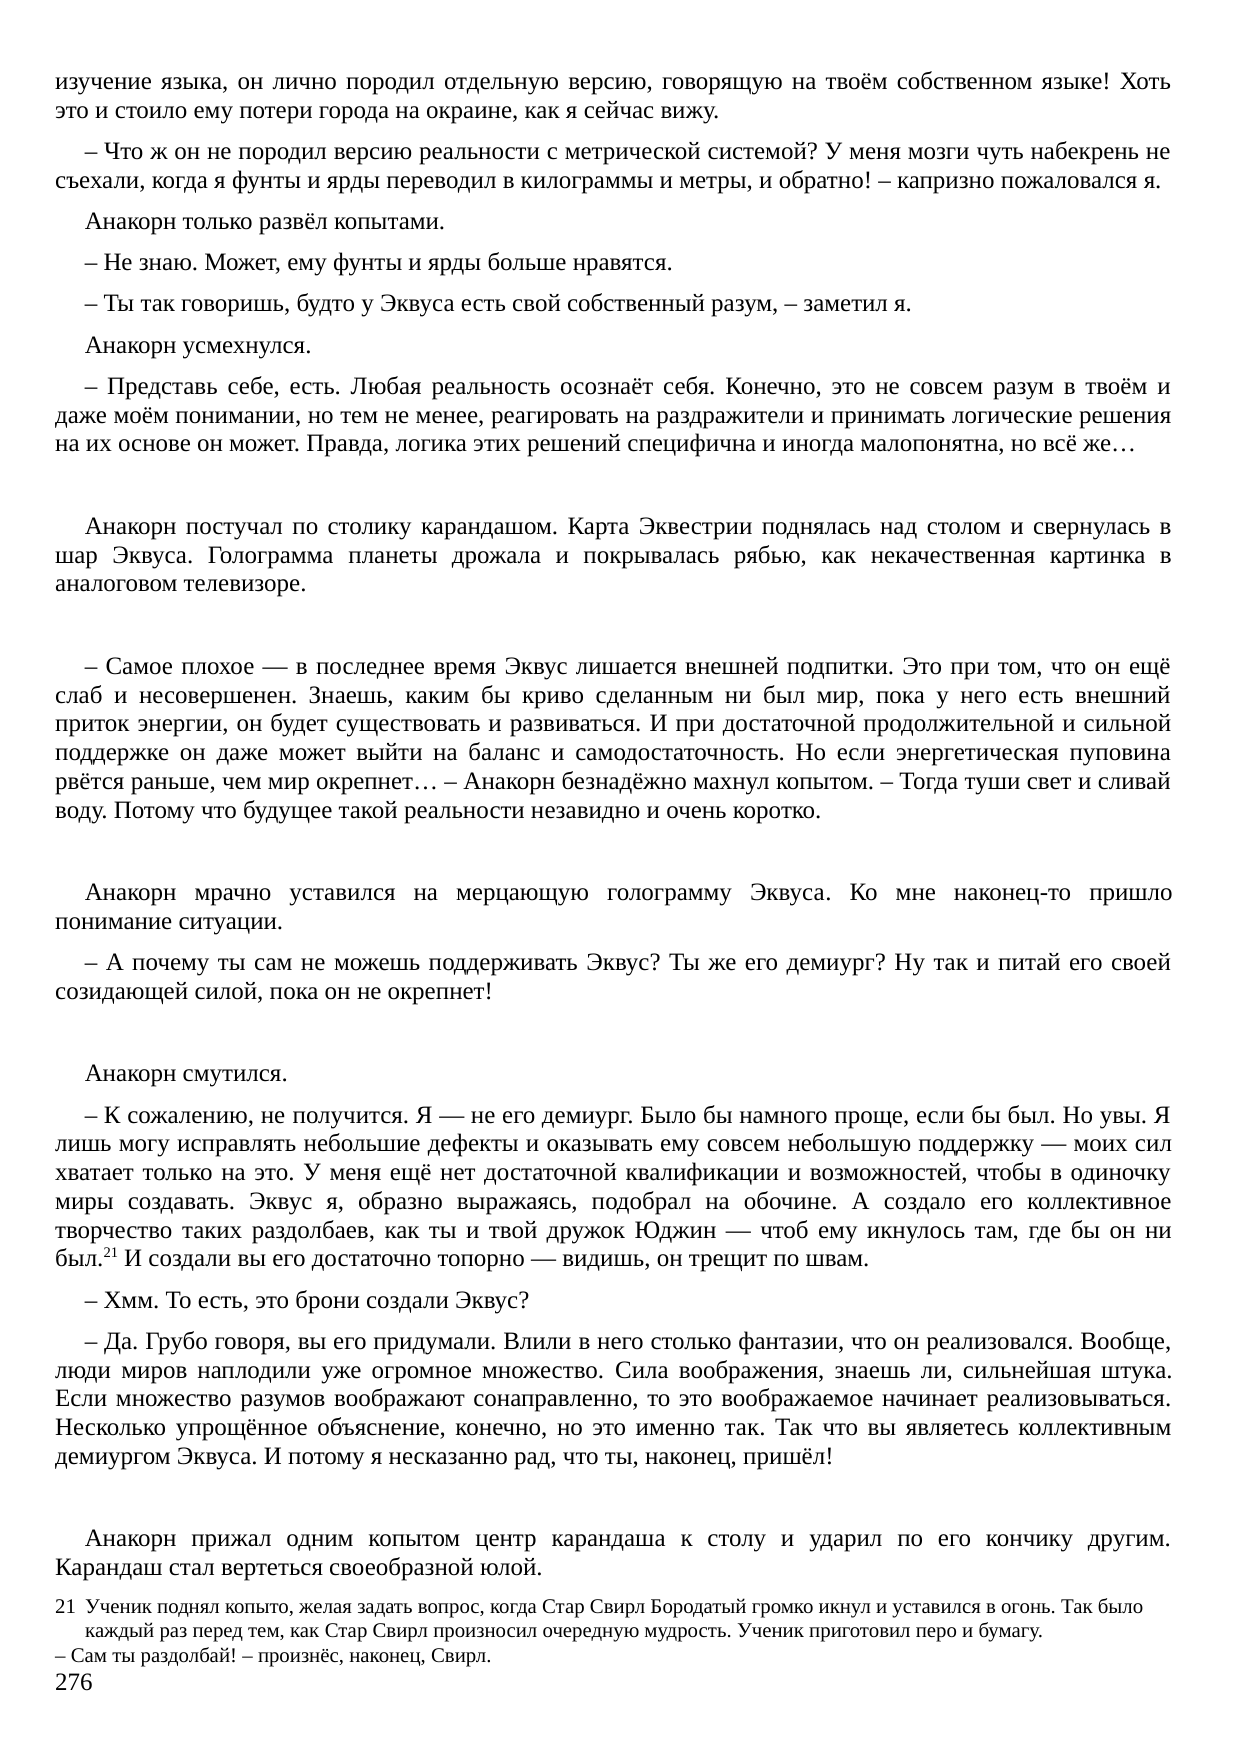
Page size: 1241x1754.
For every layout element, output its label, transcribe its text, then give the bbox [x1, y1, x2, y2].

text Анакорн мрачно уставился на мерцающую голограмму Эквуса. Ко мне наконец-то пришло понимание ситуации. [55, 877, 1173, 935]
text – Хмм. То есть, это брони создали Эквус? [55, 1285, 1173, 1313]
text – А почему ты сам не можешь поддерживать Эквус? Ты же его демиург? Ну так и питай его своей созидающей силой, пока он не окрепнет! [55, 947, 1173, 1005]
text – Самое плохое — в последнее время Эквус лишается внешней подпитки. Это при том, что он ещё слаб и несовершенен. Знаешь, каким бы криво сделанным ни был мир, пока у него есть внешний приток энергии, он будет существовать и развиваться. И при достаточной продолжительной и сильной поддержке он даже может выйти на баланс и самодостаточность. Но если энергетическая пуповина рвётся раньше, чем мир окрепнет… – Анакорн безнадёжно махнул копытом. – Тогда туши свет и сливай воду. Потому что будущее такой реальности незавидно и очень коротко. [55, 651, 1173, 823]
text Ученик поднял копыто, желая задать вопрос, когда Стар Свирл Бородатый громко икнул и уставился в огонь. Так было каждый раз перед тем, как Стар Свирл произносил очередную мудрость. Ученик приготовил перо и бумагу. [55, 1594, 1173, 1642]
text Анакорн смутился. [55, 1058, 1173, 1087]
text – Сам ты раздолбай! – произнёс, наконец, Свирл. [55, 1642, 1173, 1667]
text – Ты так говоришь, будто у Эквуса есть свой собственный разум, – заметил я. [55, 288, 1173, 317]
text – Представь себе, есть. Любая реальность осознаёт себя. Конечно, это не совсем разум в твоём и даже моём понимании, но тем не менее, реагировать на раздражители и принимать логические решения на их основе он может. Правда, логика этих решений специфична и иногда малопонятна, но всё же… [55, 371, 1173, 457]
text Анакорн только развёл копытами. [55, 206, 1173, 235]
text Анакорн усмехнулся. [55, 330, 1173, 358]
text – Да. Грубо говоря, вы его придумали. Влили в него столько фантазии, что он реализовался. Вообще, люди миров наплодили уже огромное множество. Сила воображения, знаешь ли, сильнейшая штука. Если множество разумов воображают сонаправленно, то это воображаемое начинает реализовываться. Несколько упрощённое объяснение, конечно, но это именно так. Так что вы являетесь коллективным демиургом Эквуса. И потому я несказанно рад, что ты, наконец, пришёл! [55, 1326, 1173, 1470]
text Анакорн прижал одним копытом центр карандаша к столу и ударил по его кончику другим. Карандаш стал вертеться своеобразной юлой. [55, 1523, 1173, 1581]
text – Что ж он не породил версию реальности с метрической системой? У меня мозги чуть набекрень не съехали, когда я фунты и ярды переводил в килограммы и метры, и обратно! – капризно пожаловался я. [55, 136, 1173, 193]
text Анакорн постучал по столику карандашом. Карта Эквестрии поднялась над столом и свернулась в шар Эквуса. Голограмма планеты дрожала и покрывалась рябью, как некачественная картинка в аналоговом телевизоре. [55, 511, 1173, 597]
text – К сожалению, не получится. Я — не его демиург. Было бы намного проще, если бы был. Но увы. Я лишь могу исправлять небольшие дефекты и оказывать ему совсем небольшую поддержку — моих сил хватает только на это. У меня ещё нет достаточной квалификации и возможностей, чтобы в одиночку миры создавать. Эквус я, образно выражаясь, подобрал на обочине. А создало его коллективное творчество таких раздолбаев, как ты и твой дружок Юджин — чтоб ему икнулось там, где бы он ни был. И создали вы его достаточно топорно — видишь, он трещит по швам. [55, 1100, 1173, 1272]
text – Не знаю. Может, ему фунты и ярды больше нравятся. [55, 247, 1173, 276]
text изучение языка, он лично породил отдельную версию, говорящую на твоём собственном языке! Хоть это и стоило ему потери города на окраине, как я сейчас вижу. [55, 66, 1173, 123]
